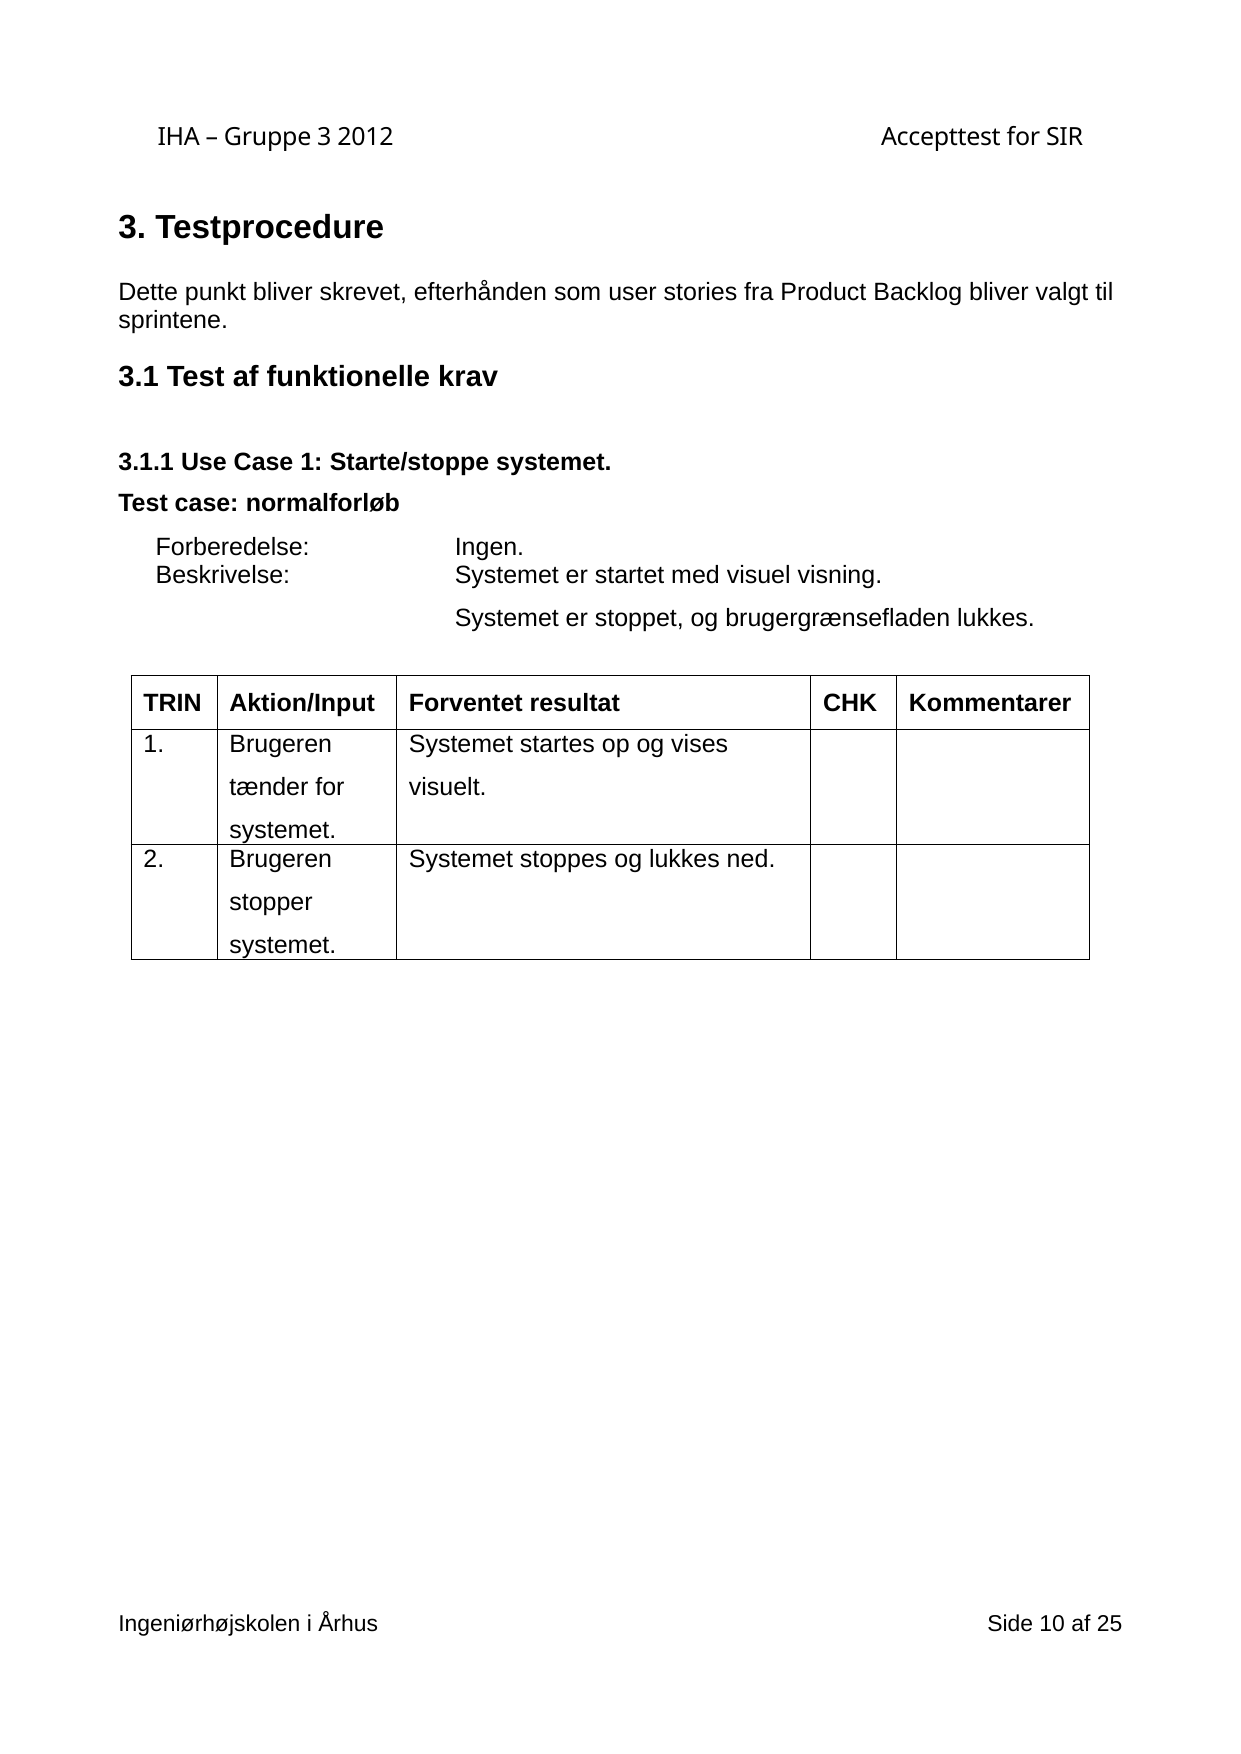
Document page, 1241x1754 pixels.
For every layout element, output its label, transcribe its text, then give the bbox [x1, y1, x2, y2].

table_header Forberedelse: [144, 531, 443, 560]
table_cell [897, 730, 1089, 844]
table_header CHK [811, 676, 896, 729]
table_cell Systemet startes op og vises visuelt. [397, 730, 810, 844]
table_cell [811, 845, 896, 959]
table_header TRIN [132, 676, 217, 729]
text Test case: normalforløb [118, 488, 1122, 517]
table_cell Brugeren tænder for systemet. [218, 730, 396, 844]
subtitle 3.1 Test af funktionelle krav [118, 359, 1122, 393]
text Dette punkt bliver skrevet, efterhånden som user stories fra Product Backlog bliver valgt til sprintene. [118, 277, 1122, 334]
table_header Kommentarer [897, 676, 1089, 729]
table_cell [132, 845, 217, 959]
table_cell Beskrivelse: [144, 560, 443, 632]
table_cell [897, 845, 1089, 959]
table_cell Brugeren stopper systemet. [218, 845, 396, 959]
table_cell Systemet stoppes og lukkes ned. [397, 845, 810, 959]
table_cell Systemet er startet med visuel visning. Systemet er stoppet, og brugergrænsefladen lukkes. [443, 560, 1089, 632]
table_header Aktion/Input [218, 676, 396, 729]
table_header Ingen. [443, 531, 1089, 560]
subtitle 3. Testprocedure [118, 207, 1122, 245]
table_cell [132, 730, 217, 844]
subtitle 3.1.1 Use Case 1: Starte/stoppe systemet. [118, 447, 1122, 476]
table_header Forventet resultat [397, 676, 810, 729]
table_cell [811, 730, 896, 844]
